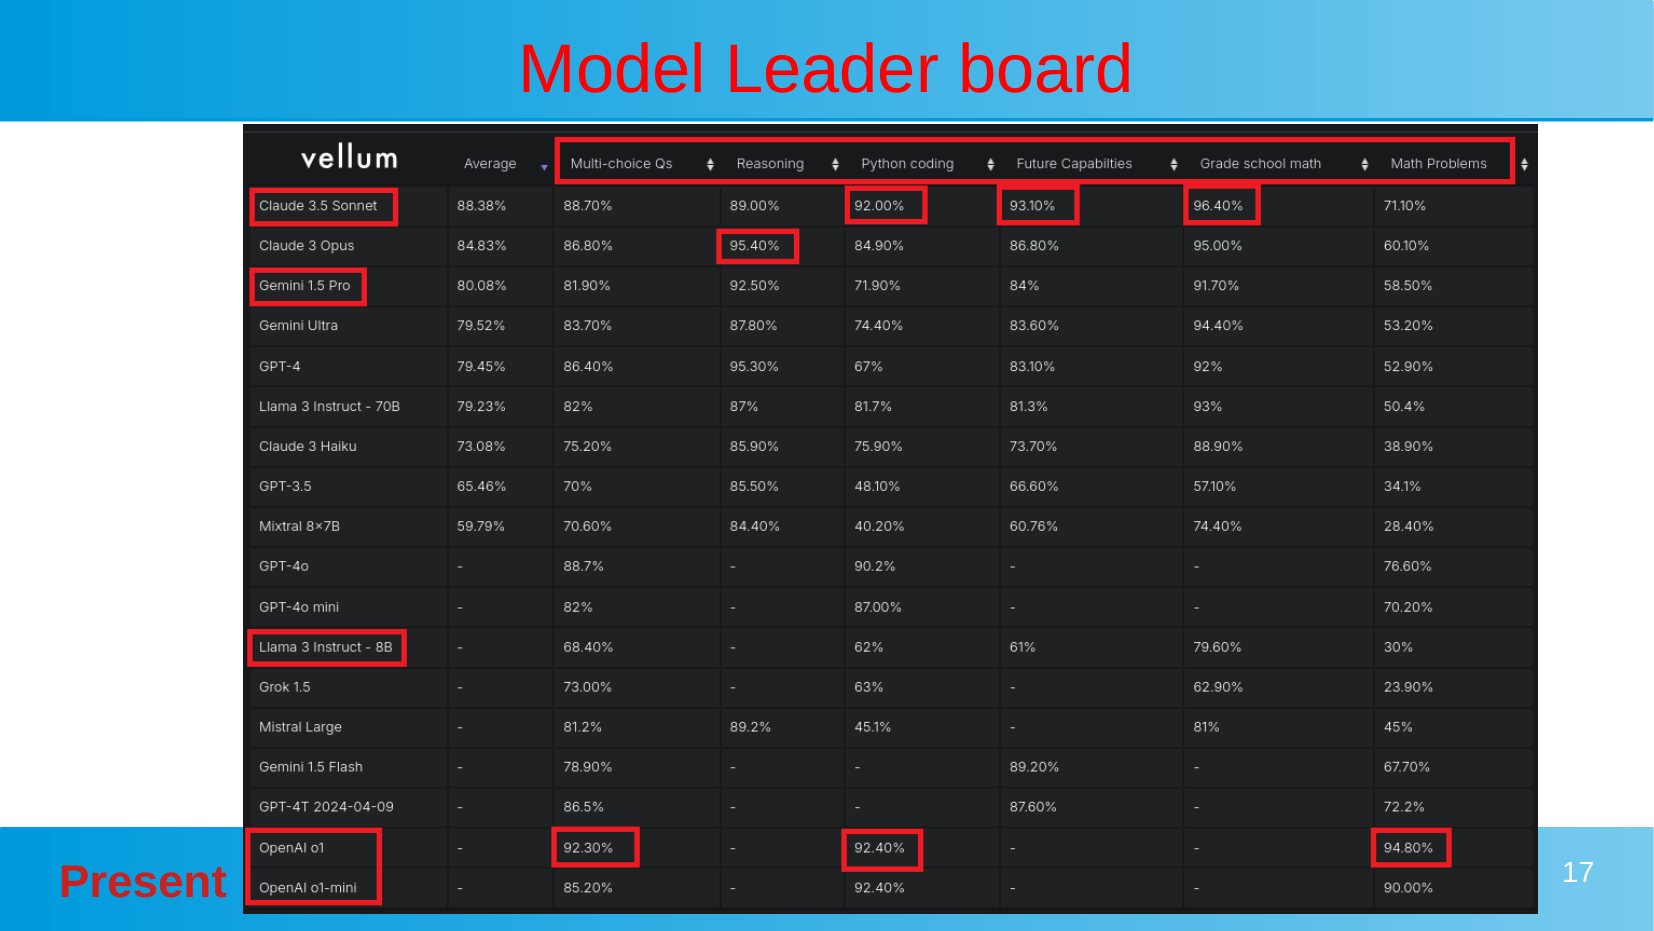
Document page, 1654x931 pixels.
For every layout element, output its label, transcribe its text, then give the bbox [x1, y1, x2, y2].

title Model Leader board [59, 29, 1595, 108]
picture [243, 124, 1538, 914]
